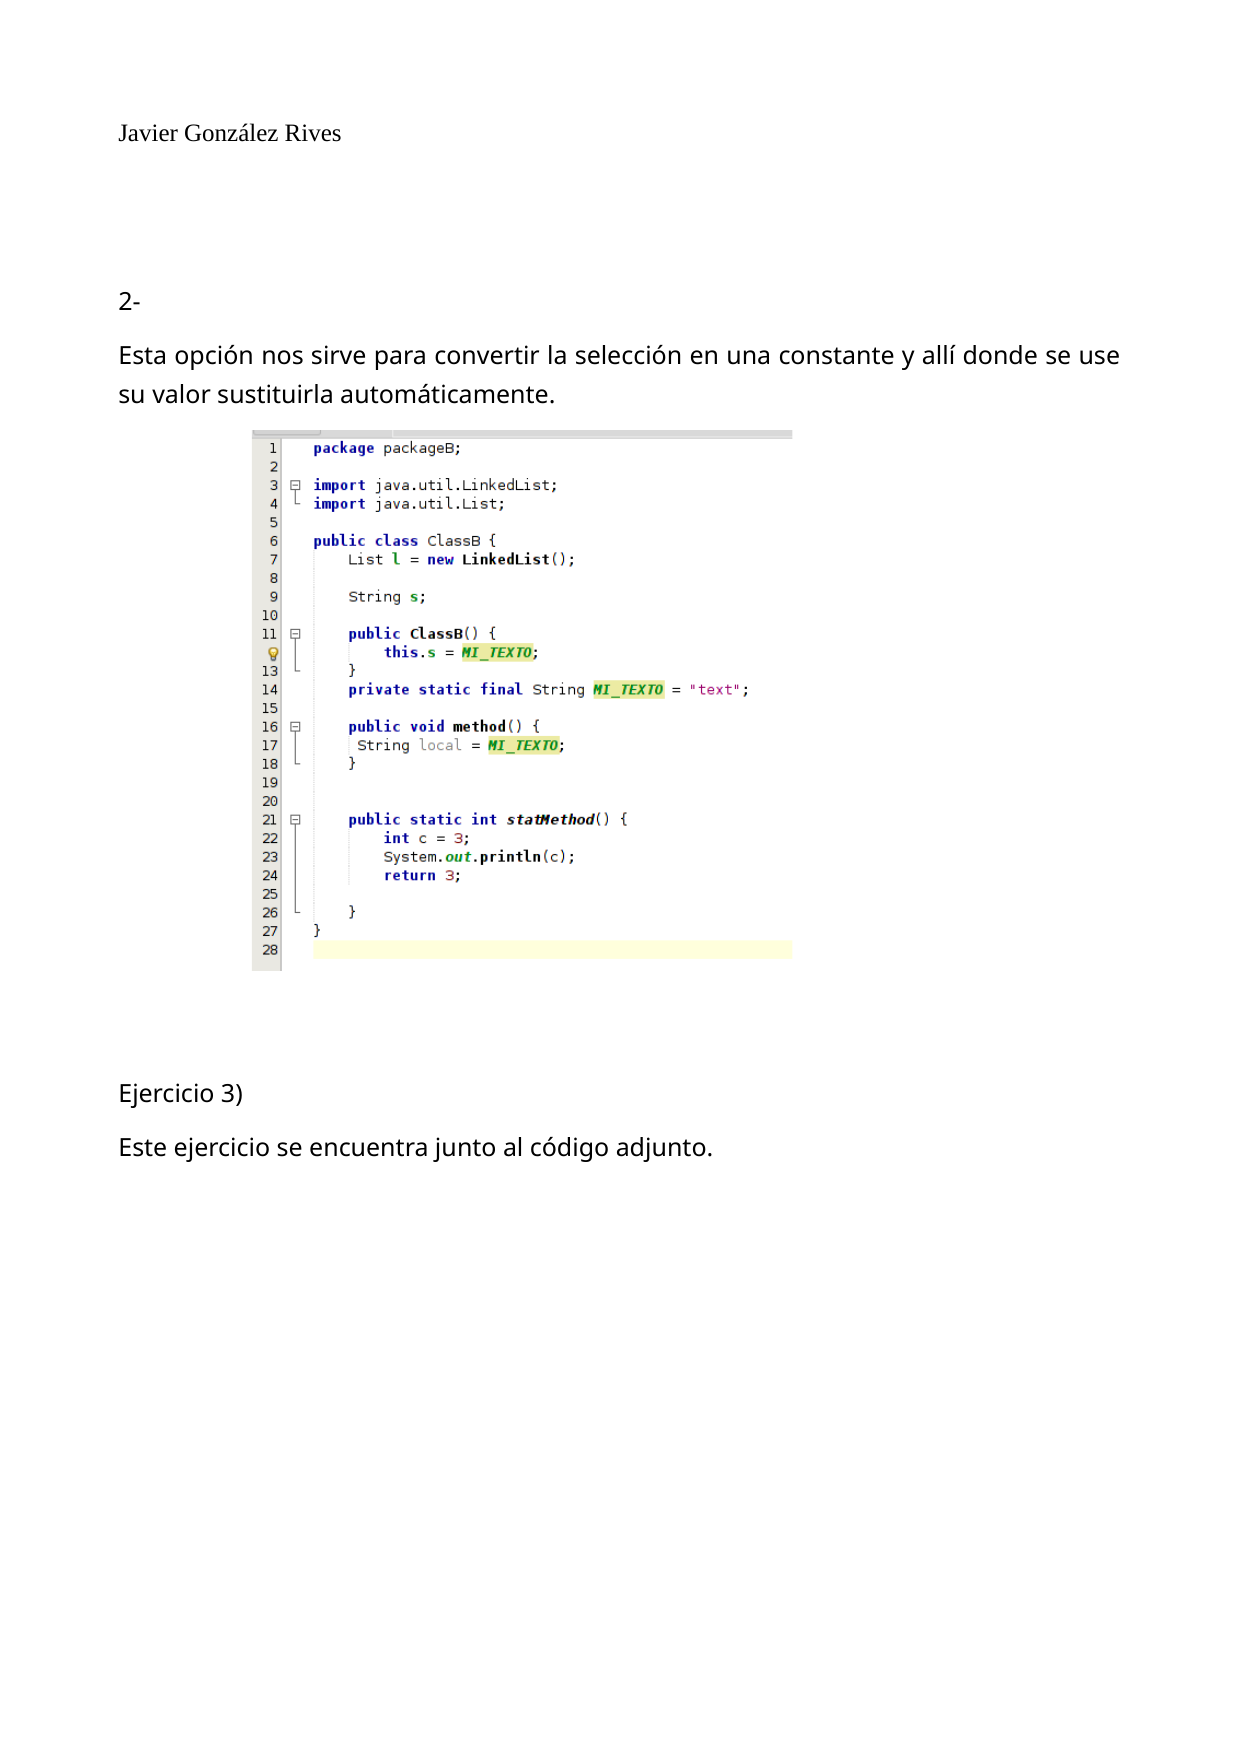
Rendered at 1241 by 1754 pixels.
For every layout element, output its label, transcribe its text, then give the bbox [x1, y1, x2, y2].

text Esta opción nos sirve para convertir la selección en una constante y allí donde se use su valor sustituirla automáticamente. [118, 338, 1122, 411]
picture [251, 430, 793, 971]
text Ejercicio 3) [118, 1076, 1122, 1109]
text Este ejercicio se encuentra junto al código adjunto. [118, 1129, 1122, 1163]
text 2- [118, 284, 1122, 318]
